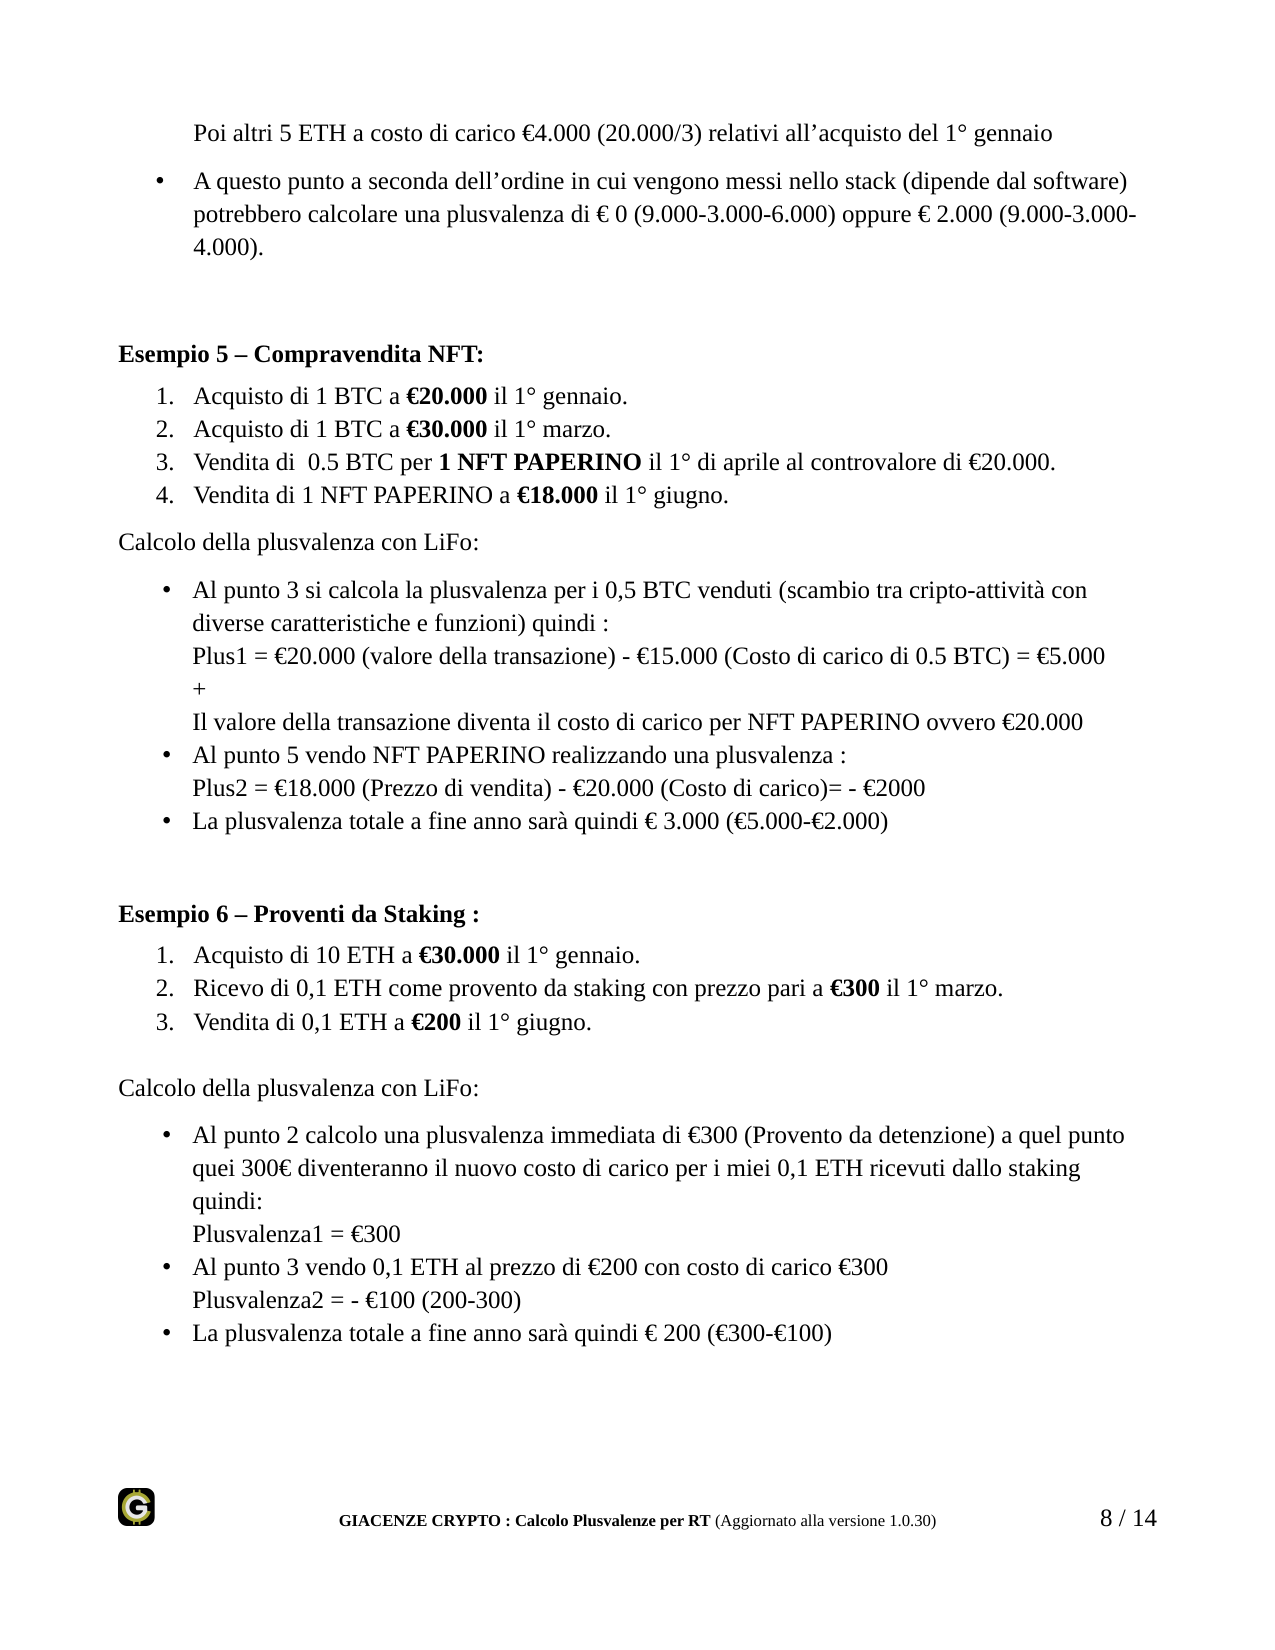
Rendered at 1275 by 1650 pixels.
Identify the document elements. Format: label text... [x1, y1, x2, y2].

list Plus1 = €20.000 (valore della transazione) - €15.000 (Costo di carico di 0.5 BTC) = €5.000 [162, 641, 1157, 670]
picture [118, 1488, 155, 1526]
list La plusvalenza totale a fine anno sarà quindi € 3.000 (€5.000-€2.000) [162, 806, 1157, 835]
list Vendita di 0.5 BTC per 1 NFT PAPERINO il 1° di aprile al controvalore di €20.000. [156, 447, 1157, 476]
list Plusvalenza2 = - €100 (200-300) [162, 1285, 1157, 1314]
list Al punto 3 vendo 0,1 ETH al prezzo di €200 con costo di carico €300 [162, 1252, 1157, 1281]
list Vendita di 0,1 ETH a €200 il 1° giugno. [156, 1007, 1157, 1035]
list Al punto 3 si calcola la plusvalenza per i 0,5 BTC venduti (scambio tra cripto-attività con diverse caratteristiche e funzioni) quindi : [162, 575, 1157, 637]
list + [162, 674, 1157, 703]
text Calcolo della plusvalenza con LiFo: [118, 527, 1157, 556]
list Al punto 2 calcolo una plusvalenza immediata di €300 (Provento da detenzione) a quel punto quei 300€ diventeranno il nuovo costo di carico per i miei 0,1 ETH ricevuti dallo staking quindi: [162, 1120, 1157, 1215]
list Plus2 = €18.000 (Prezzo di vendita) - €20.000 (Costo di carico)= - €2000 [162, 773, 1157, 802]
list Plusvalenza1 = €300 [162, 1219, 1157, 1248]
list Acquisto di 1 BTC a €20.000 il 1° gennaio. [156, 381, 1157, 409]
list Il valore della transazione diventa il costo di carico per NFT PAPERINO ovvero €20.000 [162, 707, 1157, 736]
list Acquisto di 1 BTC a €30.000 il 1° marzo. [156, 414, 1157, 442]
list A questo punto a seconda dell’ordine in cui vengono messi nello stack (dipende dal software) potrebbero calcolare una plusvalenza di € 0 (9.000-3.000-6.000) oppure € 2.000 (9.000-3.000-4.000). [156, 166, 1157, 261]
list Al punto 5 vendo NFT PAPERINO realizzando una plusvalenza : [162, 740, 1157, 769]
subtitle Esempio 6 – Proventi da Staking : [118, 899, 1157, 928]
text Calcolo della plusvalenza con LiFo: [118, 1073, 1157, 1101]
list Poi altri 5 ETH a costo di carico €4.000 (20.000/3) relativi all’acquisto del 1° gennaio [156, 118, 1157, 147]
list Ricevo di 0,1 ETH come provento da staking con prezzo pari a €300 il 1° marzo. [156, 973, 1157, 1002]
list La plusvalenza totale a fine anno sarà quindi € 200 (€300-€100) [162, 1318, 1157, 1347]
list Acquisto di 10 ETH a €30.000 il 1° gennaio. [156, 941, 1157, 969]
list Vendita di 1 NFT PAPERINO a €18.000 il 1° giugno. [156, 480, 1157, 508]
subtitle Esempio 5 – Compravendita NFT: [118, 339, 1157, 368]
